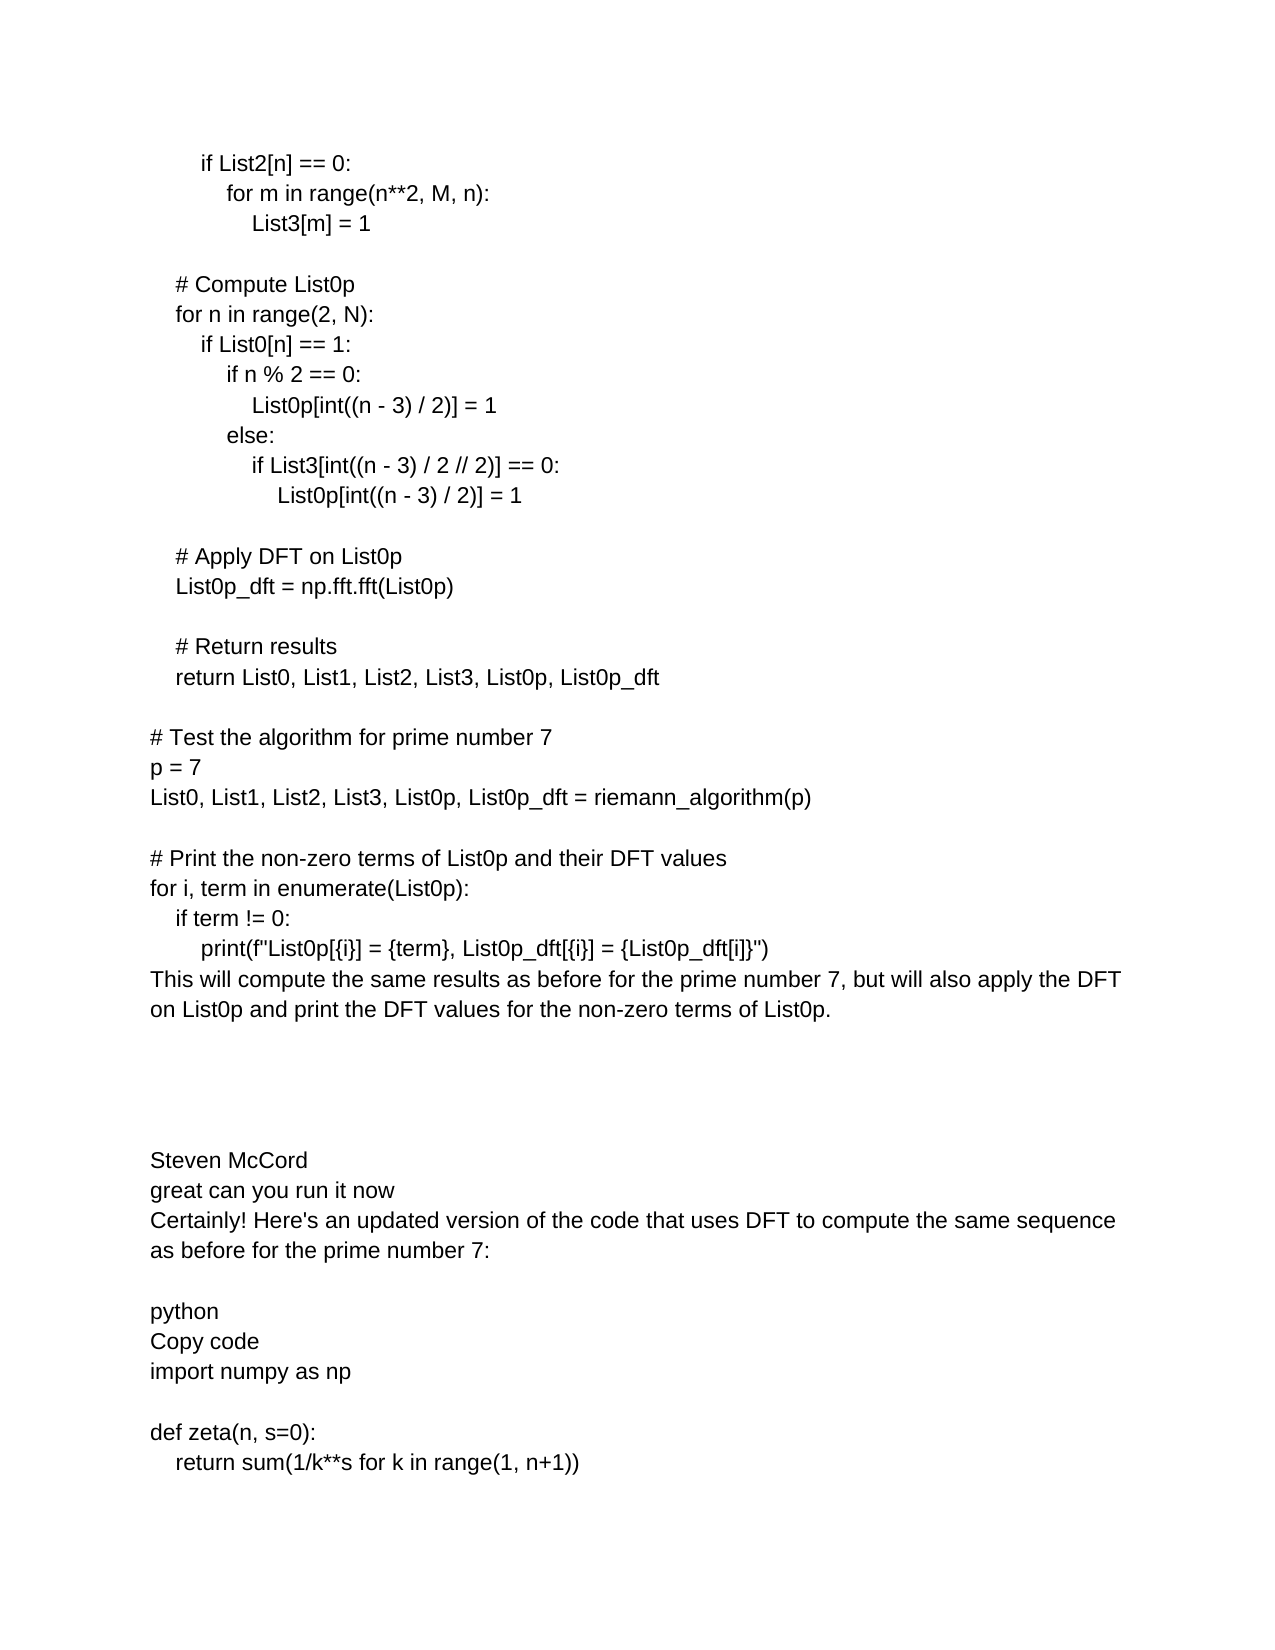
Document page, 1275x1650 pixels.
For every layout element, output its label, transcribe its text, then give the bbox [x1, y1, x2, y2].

text for m in range(n**2, M, n): [150, 180, 1125, 207]
text if List3[int((n - 3) / 2 // 2)] == 0: [150, 452, 1125, 478]
text print(f"List0p[{i}] = {term}, List0p_dft[{i}] = {List0p_dft[i]}") [150, 935, 1125, 962]
text p = 7 [150, 754, 1125, 781]
text Steven McCord [150, 1147, 1125, 1173]
text List0p[int((n - 3) / 2)] = 1 [150, 482, 1125, 509]
text # Test the algorithm for prime number 7 [150, 724, 1125, 750]
text List3[m] = 1 [150, 210, 1125, 237]
text import numpy as np [150, 1358, 1125, 1385]
text else: [150, 422, 1125, 448]
text if List2[n] == 0: [150, 150, 1125, 176]
text List0, List1, List2, List3, List0p, List0p_dft = riemann_algorithm(p) [150, 784, 1125, 811]
text if List0[n] == 1: [150, 331, 1125, 358]
text # Apply DFT on List0p [150, 543, 1125, 569]
text # Return results [150, 633, 1125, 660]
text This will compute the same results as before for the prime number 7, but will also apply the DFT on List0p and print the DFT values for the non-zero terms of List0p. [150, 966, 1125, 1022]
text # Print the non-zero terms of List0p and their DFT values [150, 845, 1125, 871]
text Certainly! Here's an updated version of the code that uses DFT to compute the same sequence as before for the prime number 7: [150, 1207, 1125, 1264]
text if term != 0: [150, 905, 1125, 932]
text return List0, List1, List2, List3, List0p, List0p_dft [150, 663, 1125, 690]
text List0p_dft = np.fft.fft(List0p) [150, 573, 1125, 599]
text for n in range(2, N): [150, 301, 1125, 327]
text for i, term in enumerate(List0p): [150, 875, 1125, 901]
text List0p[int((n - 3) / 2)] = 1 [150, 392, 1125, 418]
text if n % 2 == 0: [150, 361, 1125, 388]
text return sum(1/k**s for k in range(1, n+1)) [150, 1449, 1125, 1475]
text great can you run it now [150, 1177, 1125, 1203]
text def zeta(n, s=0): [150, 1419, 1125, 1445]
text # Compute List0p [150, 271, 1125, 297]
text Copy code [150, 1328, 1125, 1354]
text python [150, 1298, 1125, 1324]
